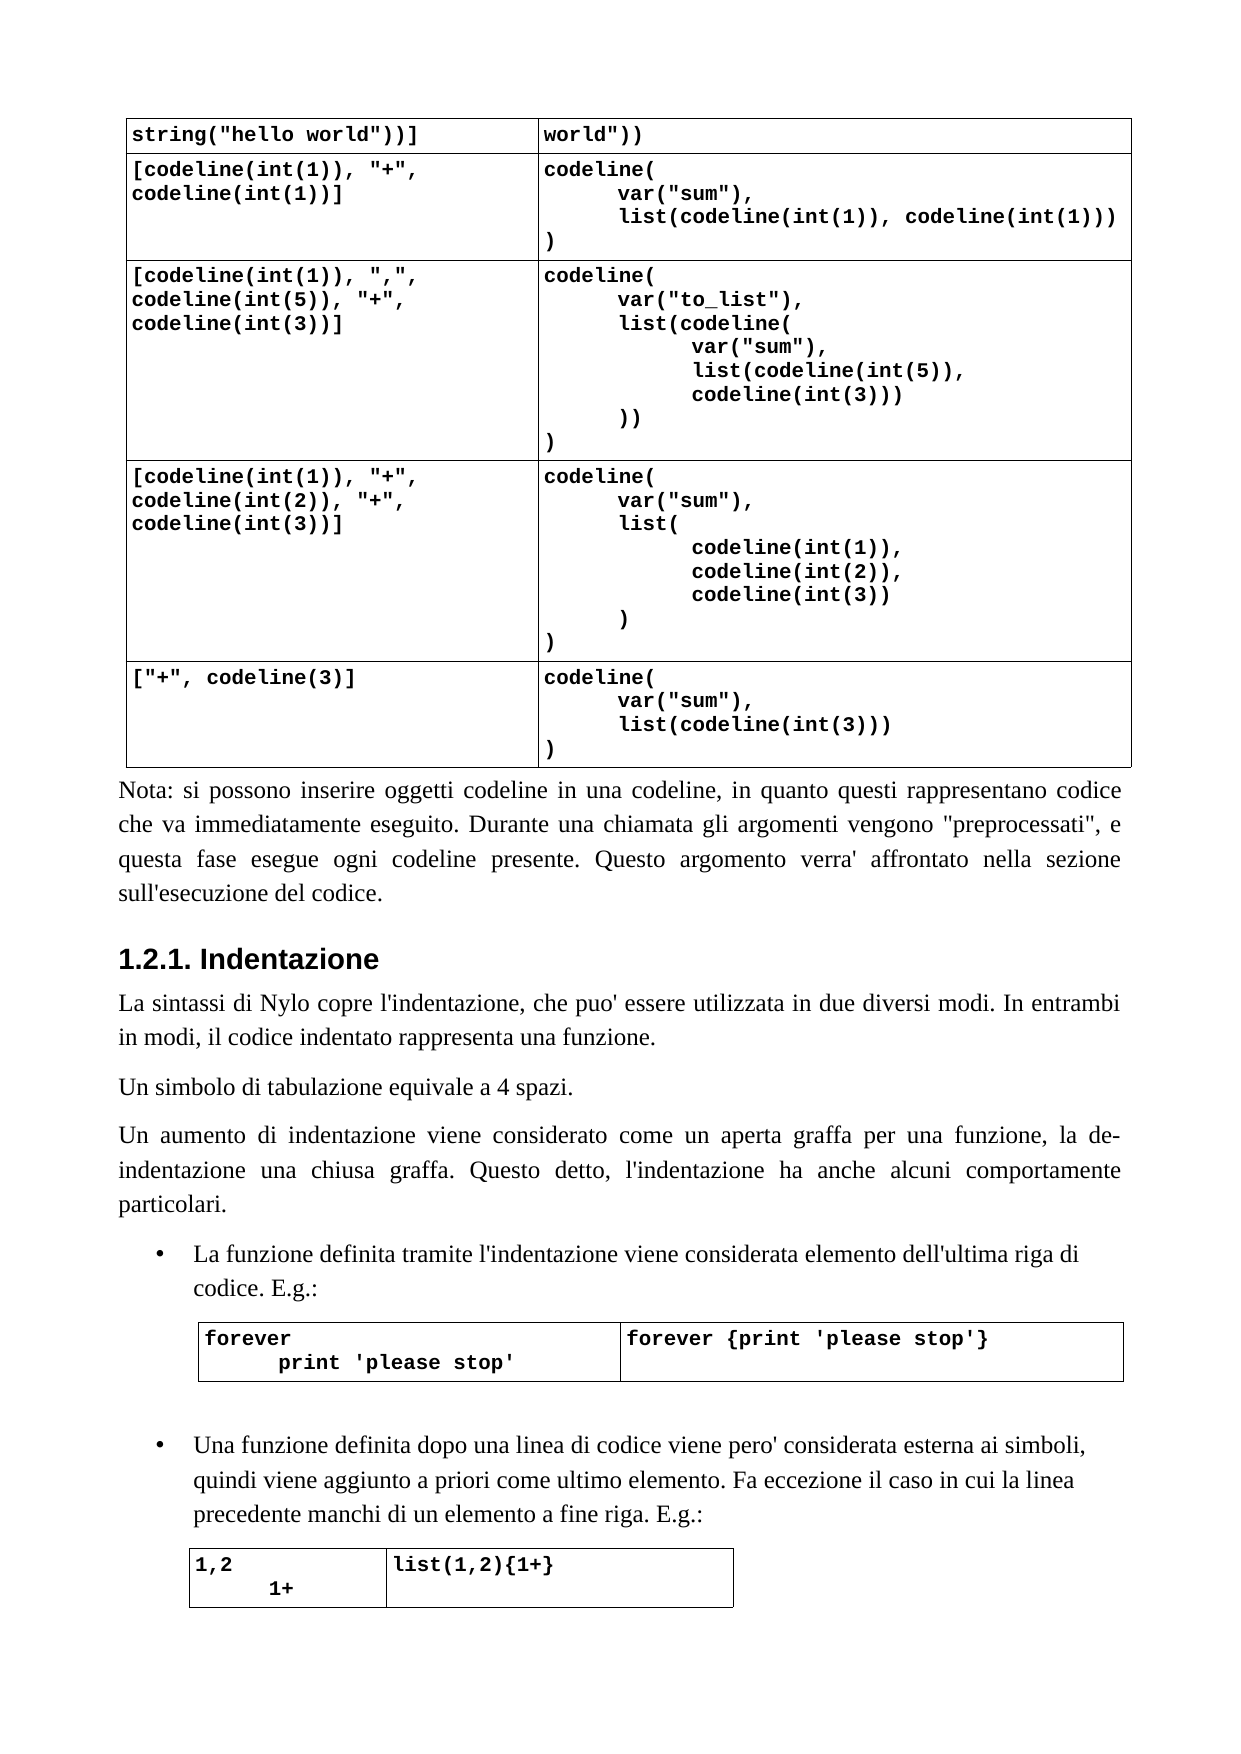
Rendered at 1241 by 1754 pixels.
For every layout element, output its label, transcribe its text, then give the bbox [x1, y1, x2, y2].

text Un aumento di indentazione viene considerato come un aperta graffa per una funzione, la de-indentazione una chiusa graffa. Questo detto, l'indentazione ha anche alcuni comportamente particolari. [118, 1121, 1122, 1218]
list La funzione definita tramite l'indentazione viene considerata elemento dell'ultima riga di codice. E.g.: [156, 1239, 1122, 1302]
table_cell codeline( var("sum"), list(codeline(int(3))) ) [539, 662, 1131, 767]
table_header 1,2 1+ [190, 1549, 386, 1607]
list Una funzione definita dopo una linea di codice viene pero' considerata esterna ai simboli, quindi viene aggiunto a priori come ultimo elemento. Fa eccezione il caso in cui la linea precedente manchi di un elemento a fine riga. E.g.: [156, 1430, 1122, 1528]
table_header list(1,2){1+} [387, 1549, 733, 1607]
table_cell [codeline(int(1)), "+", codeline(int(1))] [127, 154, 538, 259]
text Un simbolo di tabulazione equivale a 4 spazi. [118, 1072, 1122, 1100]
table_cell codeline( var("to_list"), list(codeline( var("sum"), list(codeline(int(5)), codeline(int(3))) )) ) [539, 261, 1131, 460]
table_cell ["+", codeline(3)] [127, 662, 538, 767]
table_cell [codeline(int(1)), "+", codeline(int(2)), "+", codeline(int(3))] [127, 461, 538, 661]
subtitle 1.2.1. Indentazione [118, 942, 1122, 976]
table_header string("hello world"))] [127, 119, 538, 153]
table_cell [codeline(int(1)), ",", codeline(int(5)), "+", codeline(int(3))] [127, 261, 538, 460]
table_cell codeline( var("sum"), list(codeline(int(1)), codeline(int(1))) ) [539, 154, 1131, 259]
table_header forever {print 'please stop'} [621, 1323, 1123, 1381]
table_header forever print 'please stop' [199, 1323, 620, 1381]
table_header world")) [539, 119, 1131, 153]
table_cell codeline( var("sum"), list( codeline(int(1)), codeline(int(2)), codeline(int(3)) ) ) [539, 461, 1131, 661]
text Nota: si possono inserire oggetti codeline in una codeline, in quanto questi rappresentano codice che va immediatamente eseguito. Durante una chiamata gli argomenti vengono "preprocessati", e questa fase esegue ogni codeline presente. Questo argomento verra' affrontato nella sezione sull'esecuzione del codice. [118, 775, 1122, 907]
text La sintassi di Nylo copre l'indentazione, che puo' essere utilizzata in due diversi modi. In entrambi in modi, il codice indentato rappresenta una funzione. [118, 988, 1122, 1051]
